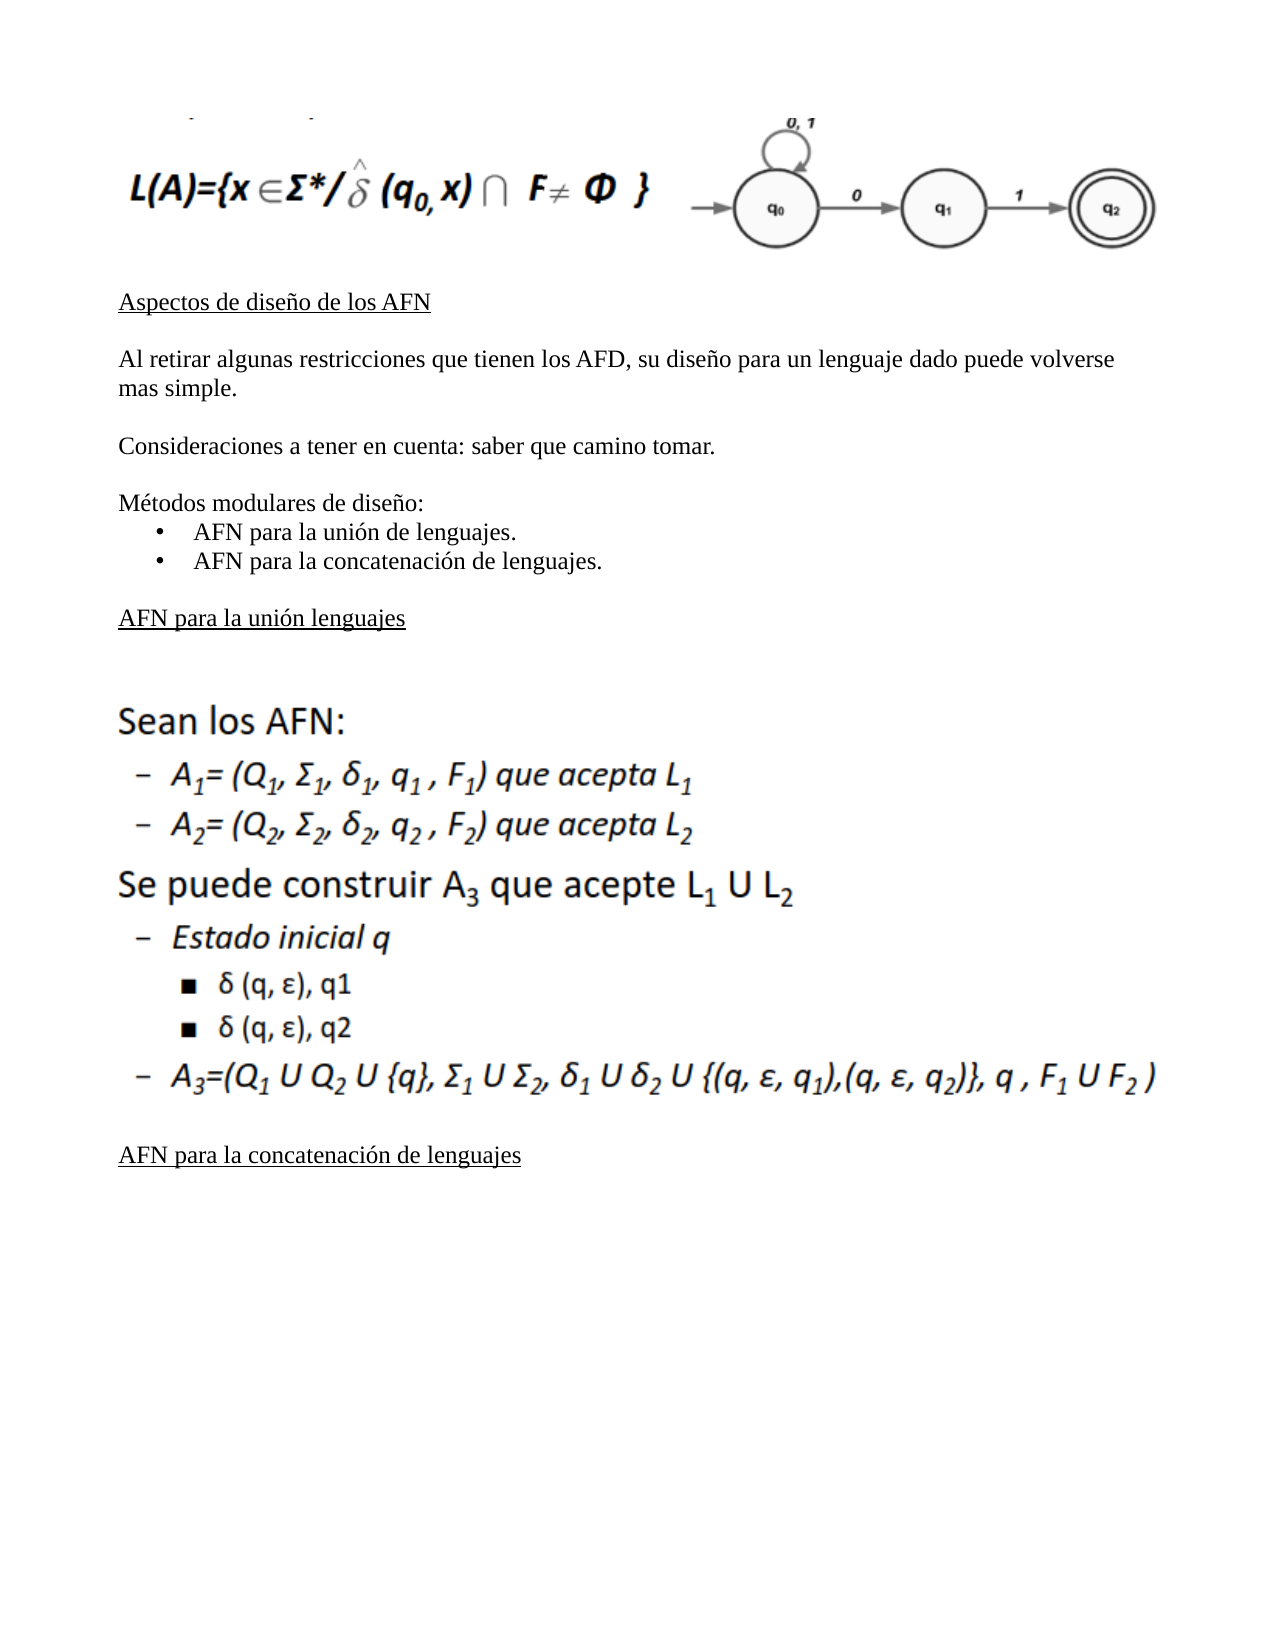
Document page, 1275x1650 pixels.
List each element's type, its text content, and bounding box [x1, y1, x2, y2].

text Consideraciones a tener en cuenta: saber que camino tomar. [118, 431, 1157, 459]
text AFN para la unión lenguajes [118, 603, 1157, 632]
text AFN para la concatenación de lenguajes [118, 1141, 1157, 1169]
picture [118, 118, 1157, 259]
text Aspectos de diseño de los AFN [118, 287, 1157, 316]
text Al retirar algunas restricciones que tienen los AFD, su diseño para un lenguaje dado puede volverse mas simple. [118, 344, 1157, 402]
list AFN para la concatenación de lenguajes. [156, 546, 1157, 574]
text Métodos modulares de diseño: [118, 488, 1157, 517]
picture [118, 660, 1157, 1112]
list AFN para la unión de lenguajes. [156, 517, 1157, 546]
